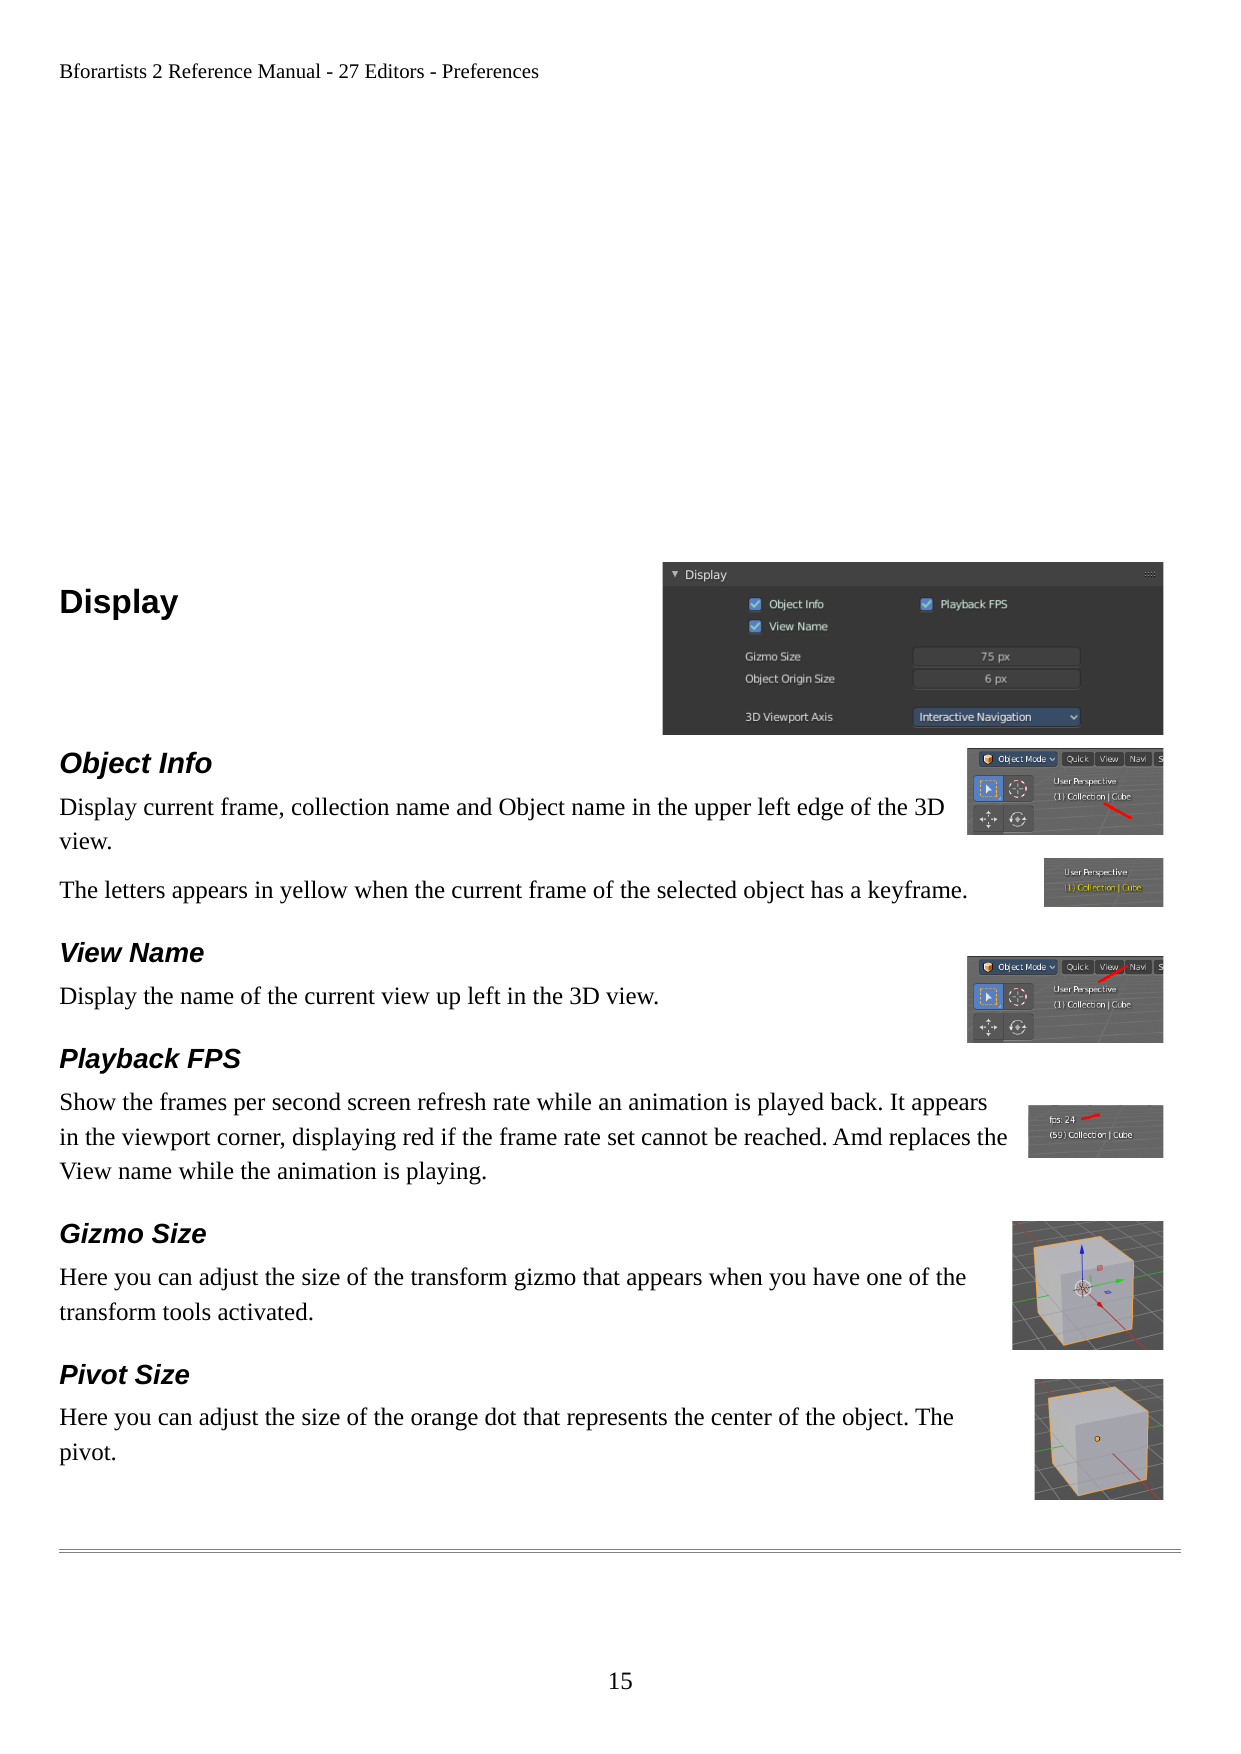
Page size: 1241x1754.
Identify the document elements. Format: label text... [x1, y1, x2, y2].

picture [967, 956, 1164, 1043]
text The letters appears in yellow when the current frame of the selected object has a keyframe. [59, 875, 1044, 904]
picture [1034, 1379, 1164, 1500]
subtitle View Name [59, 937, 1181, 969]
subtitle [1164, 582, 1181, 620]
text Display current frame, collection name and Object name in the upper left edge of the 3D view. [59, 792, 1181, 855]
picture [1012, 1221, 1164, 1350]
text Here you can adjust the size of the transform gizmo that appears when you have one of the transform tools activated. [59, 1262, 1012, 1325]
picture [1044, 858, 1164, 907]
subtitle Pivot Size [59, 1358, 1181, 1390]
text Here you can adjust the size of the orange dot that represents the center of the object. The pivot. [59, 1402, 1034, 1466]
subtitle Gizmo Size [59, 1218, 1181, 1249]
subtitle Object Info [59, 746, 1181, 779]
text Display the name of the current view up left in the 3D view. [59, 981, 967, 1010]
picture [967, 748, 1164, 835]
subtitle Display [59, 582, 662, 620]
subtitle Playback FPS [59, 1043, 1181, 1075]
picture [1028, 1105, 1164, 1158]
picture [662, 562, 1164, 735]
text Show the frames per second screen refresh rate while an animation is played back. It appears in the viewport corner, displaying red if the frame rate set cannot be reached. Amd replaces the View name while the animation is playing. [59, 1087, 1181, 1185]
